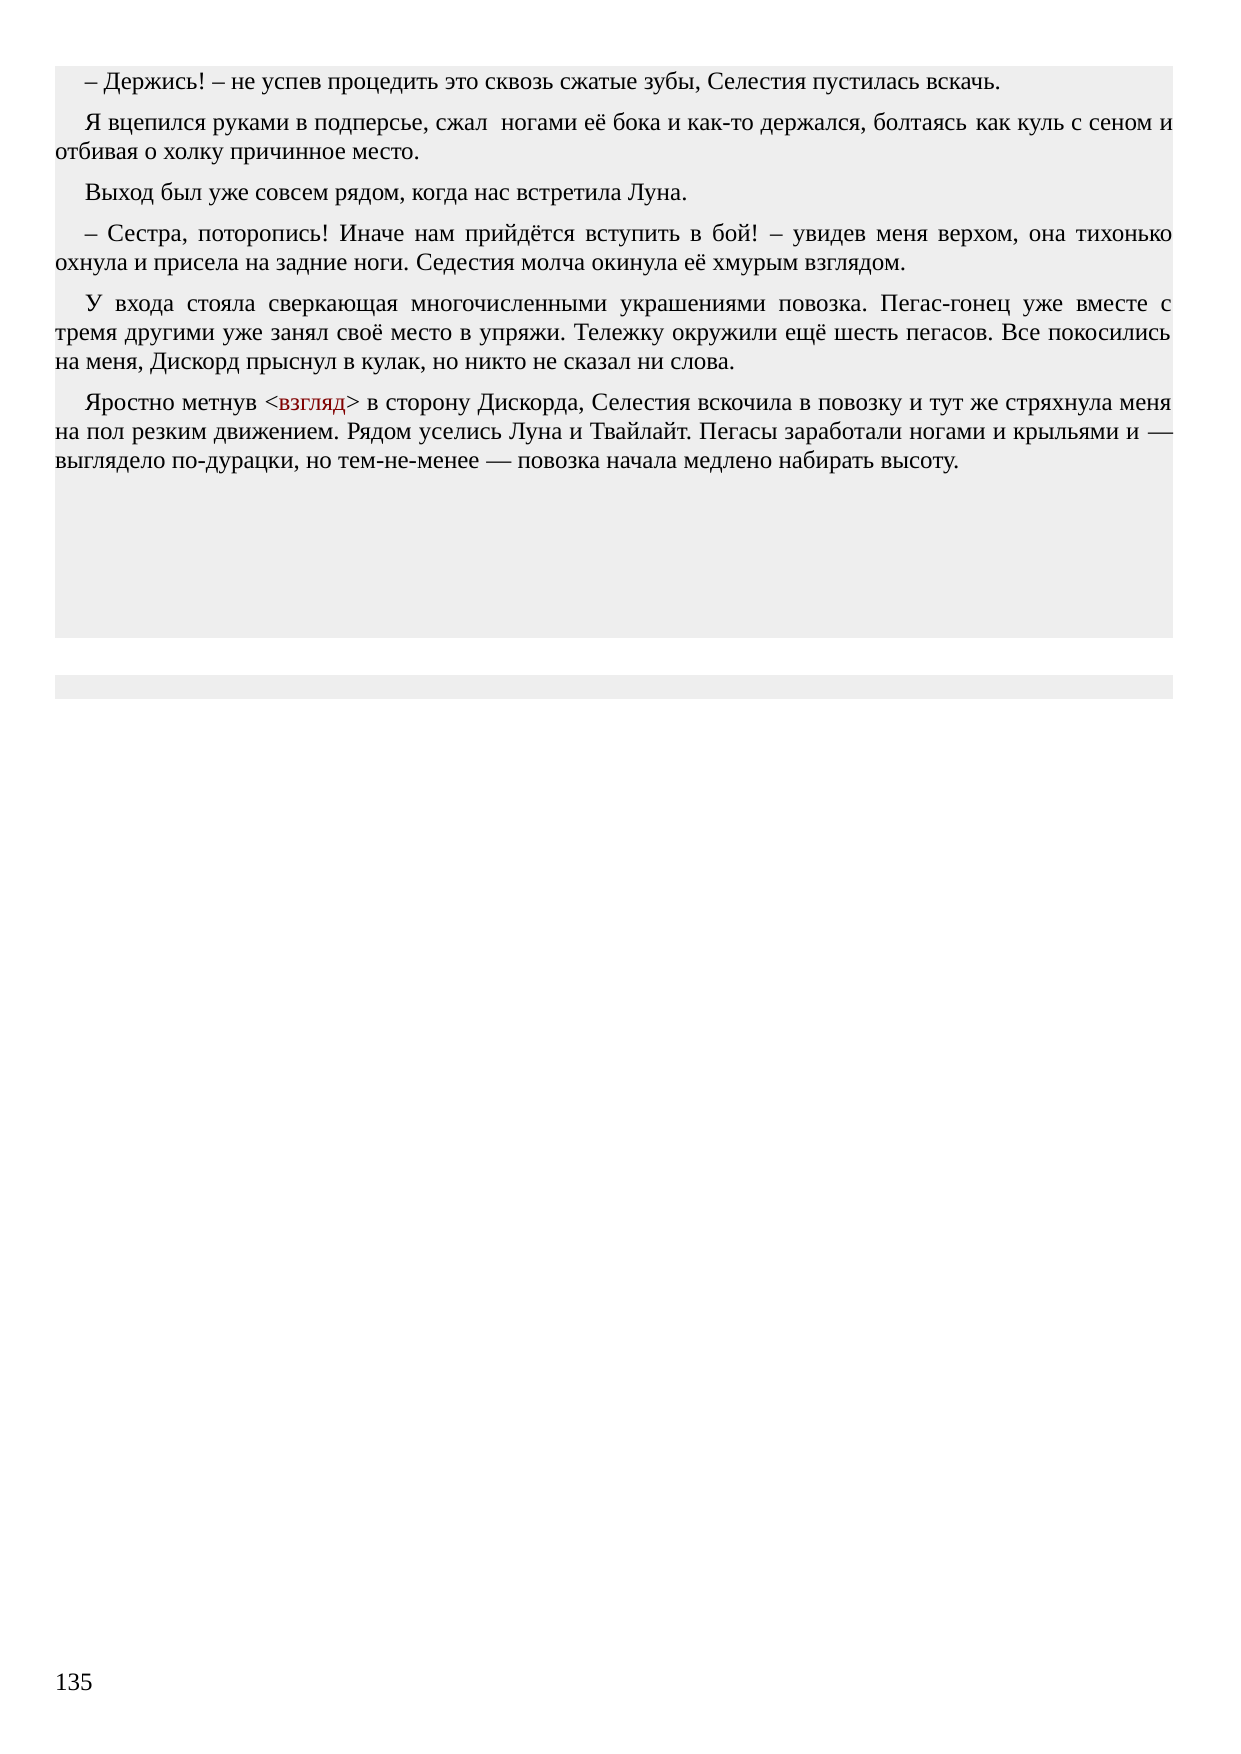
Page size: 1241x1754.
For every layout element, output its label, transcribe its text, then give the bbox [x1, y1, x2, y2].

text Выход был уже совсем рядом, когда нас встретила Луна. [55, 177, 1173, 206]
text У входа стояла сверкающая многочисленными украшениями повозка. Пегас-гонец уже вместе с тремя другими уже занял своё место в упряжи. Тележку окружили ещё шесть пегасов. Все покосились на меня, Дискорд прыснул в кулак, но никто не сказал ни слова. [55, 288, 1173, 375]
text Яростно метнув <взгляд> в сторону Дискорда, Селестия вскочила в повозку и тут же стряхнула меня на пол резким движением. Рядом уселись Луна и Твайлайт. Пегасы заработали ногами и крыльями и — выглядело по-дурацки, но тем-не-менее — повозка начала медлено набирать высоту. [55, 387, 1173, 473]
text Я вцепился руками в подперсье, сжал ногами её бока и как-то держался, болтаясь как куль с сеном и отбивая о холку причинное место. [55, 107, 1173, 165]
text – Держись! – не успев процедить это сквозь сжатые зубы, Селестия пустилась вскачь. [55, 66, 1173, 95]
text – Сестра, поторопись! Иначе нам прийдётся вступить в бой! – увидев меня верхом, она тихонько охнула и присела на задние ноги. Седестия молча окинула её хмурым взглядом. [55, 218, 1173, 276]
